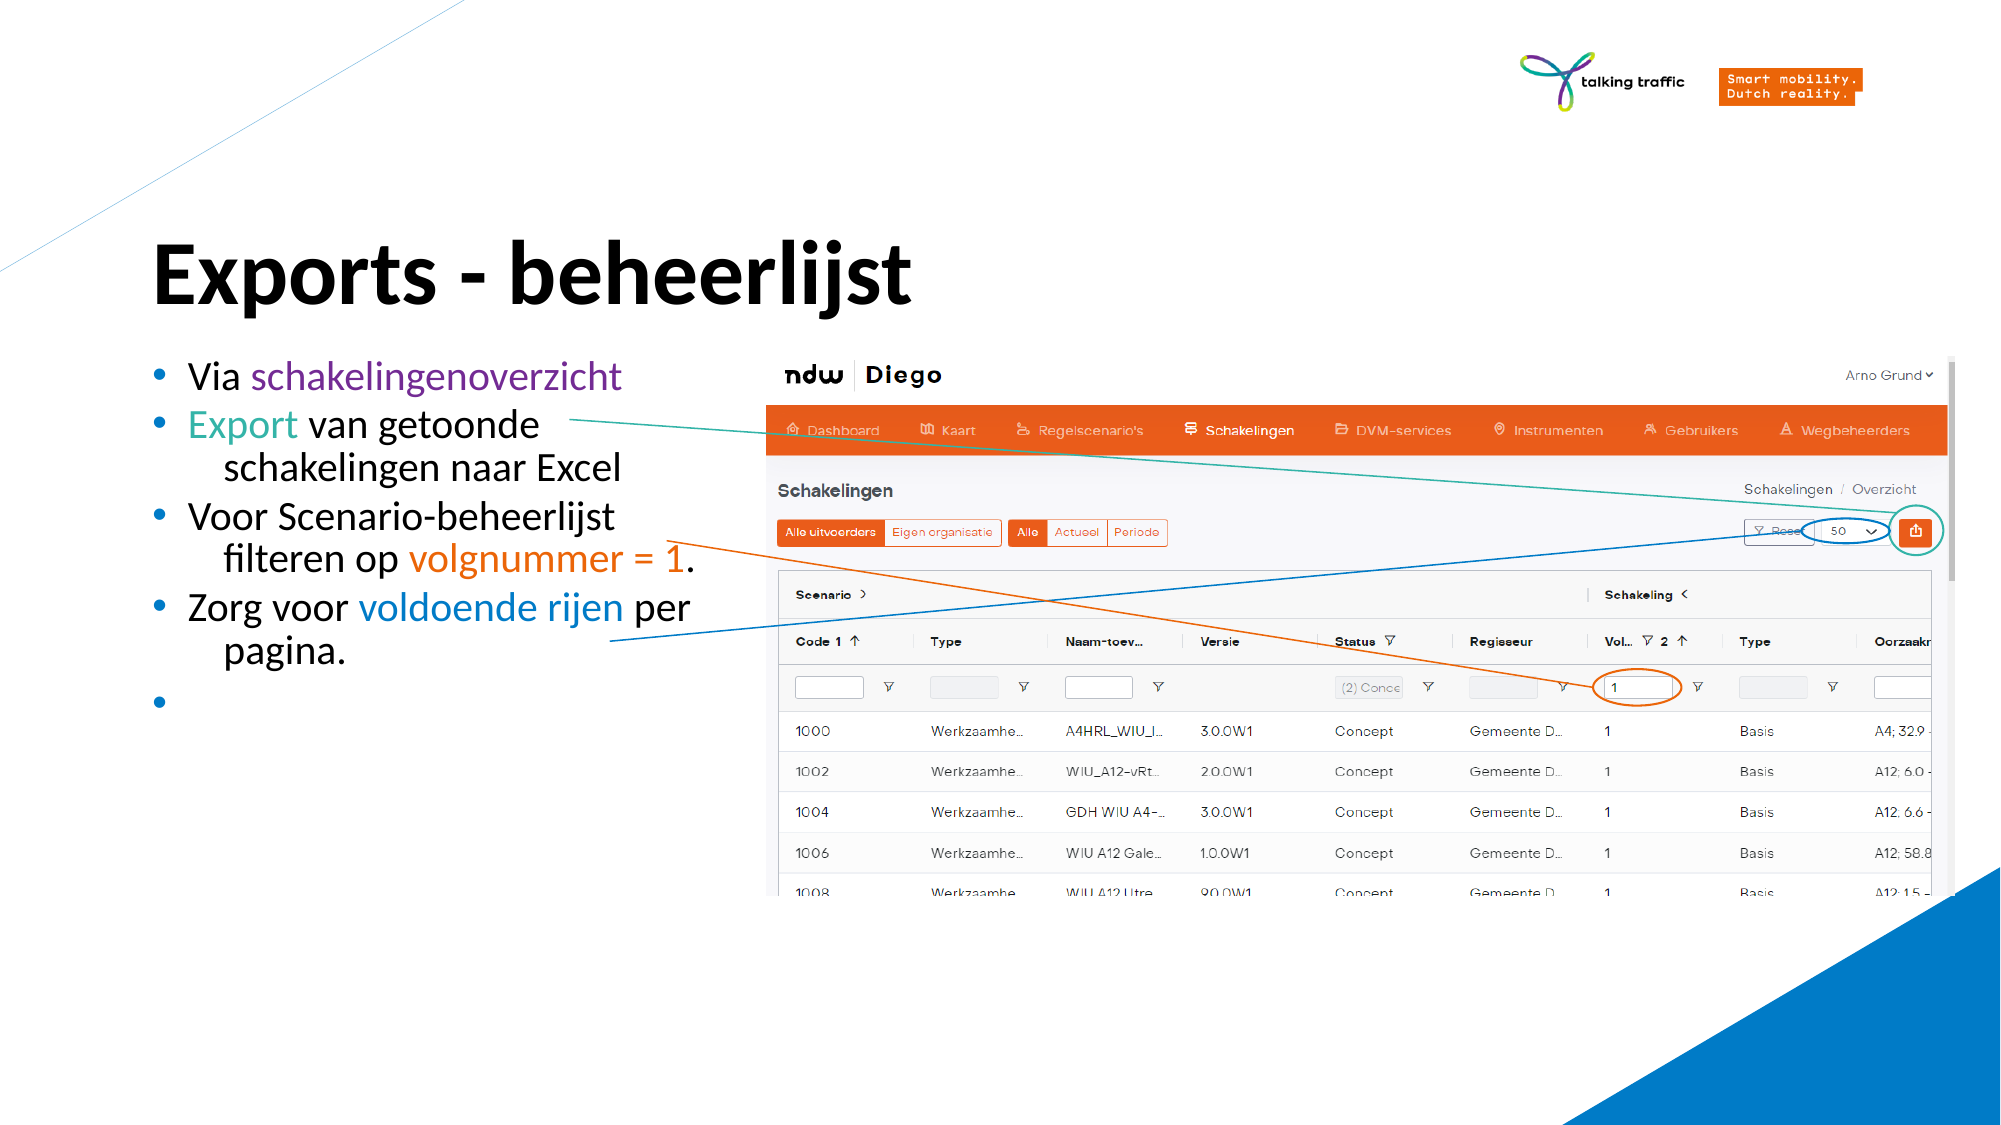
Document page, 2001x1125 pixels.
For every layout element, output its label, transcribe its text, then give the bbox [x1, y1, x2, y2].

picture [1595, 671, 1680, 704]
list Via schakelingenoverzicht Export van getoonde schakelingen naar Excel Voor Scenario-beheerlijst filteren op volgnummer = 1. Zorg voor voldoende rijen per pagina. [137, 356, 741, 1014]
picture [1891, 507, 1942, 554]
picture [766, 558, 1035, 625]
picture [766, 435, 1893, 599]
picture [766, 356, 1955, 896]
text_box 98 [1412, 1042, 1863, 1103]
picture [1803, 520, 1887, 542]
title Exports - beheerlijst [137, 165, 1863, 332]
